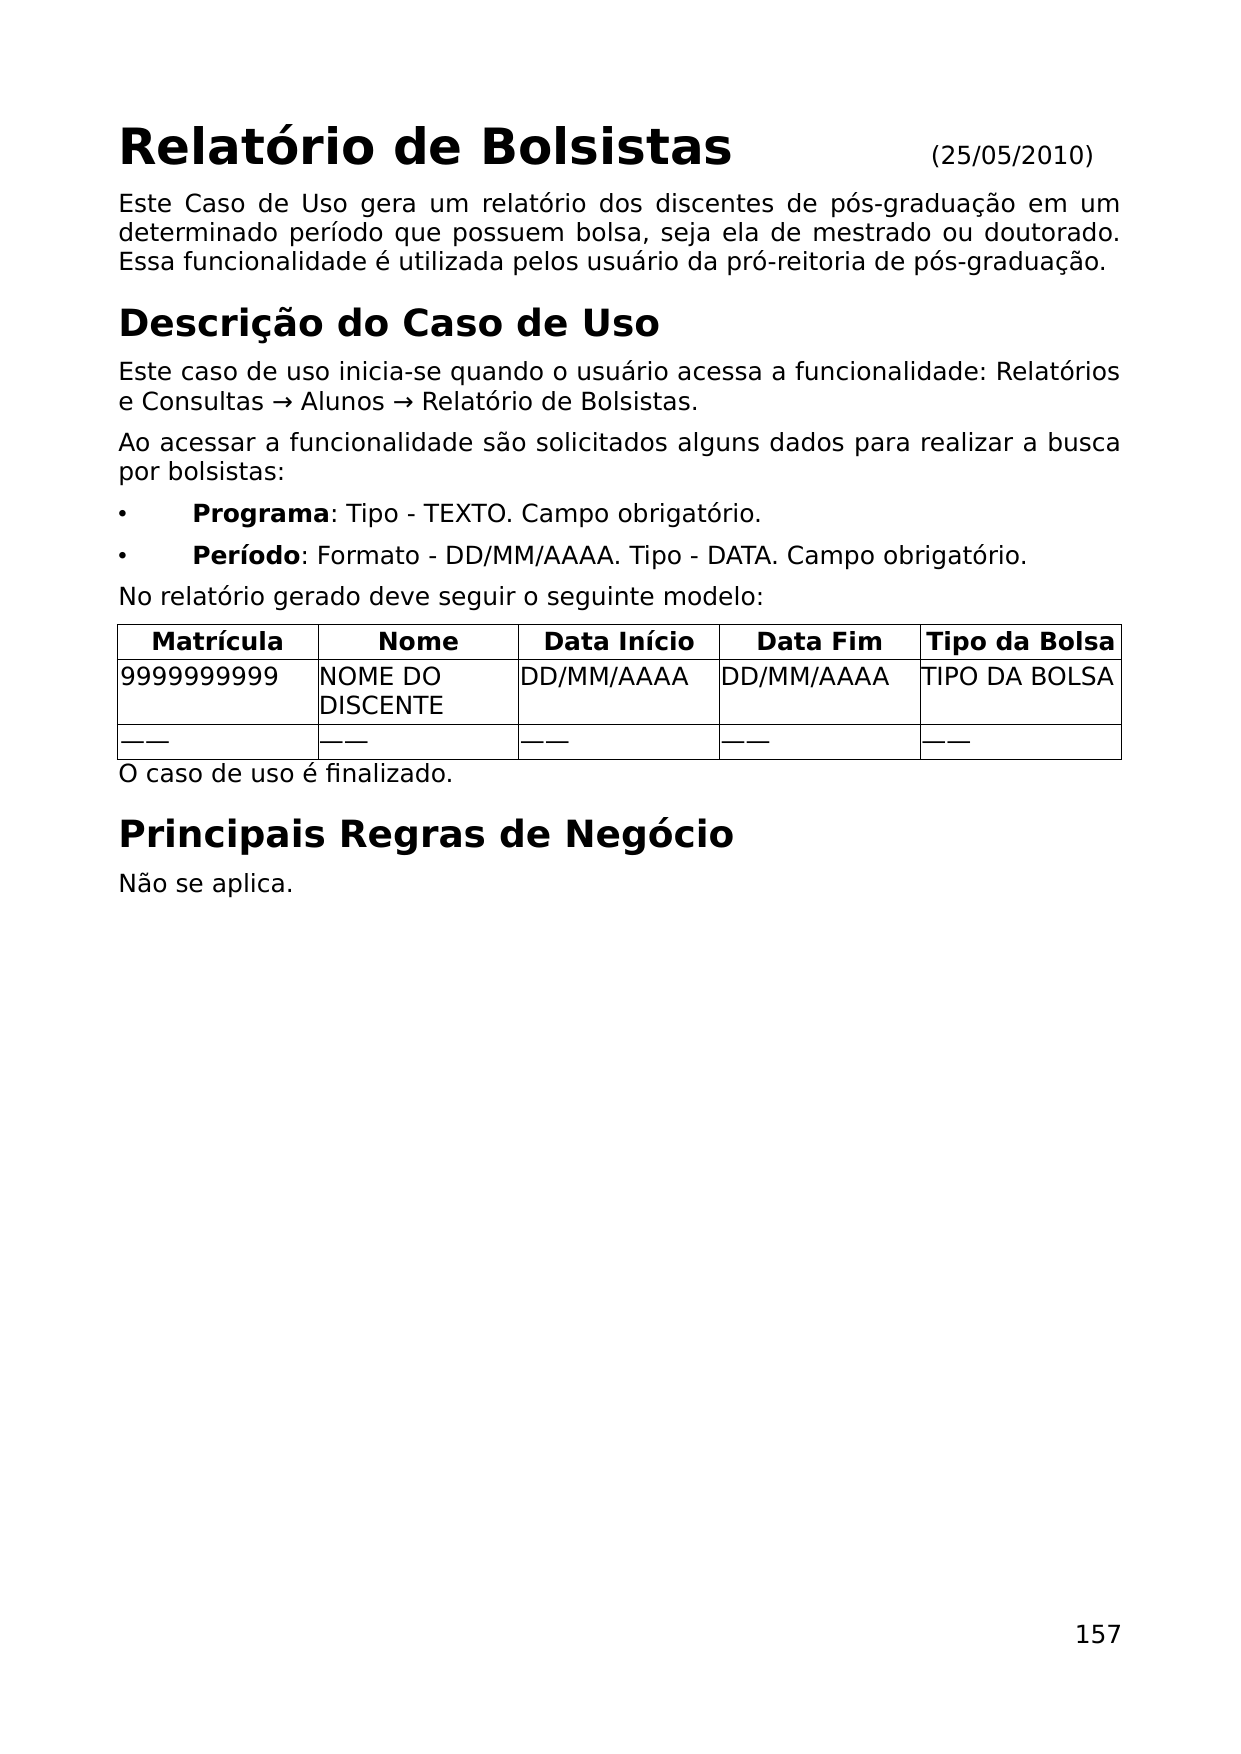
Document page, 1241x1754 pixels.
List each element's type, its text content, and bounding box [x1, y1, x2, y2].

table_header Matrícula [118, 625, 318, 659]
text Este Caso de Uso gera um relatório dos discentes de pós-graduação em um determinado período que possuem bolsa, seja ela de mestrado ou doutorado. Essa funcionalidade é utilizada pelos usuário da pró-reitoria de pós-graduação. [118, 189, 1122, 276]
table_header Data Fim [720, 625, 920, 659]
table_header Data Início [519, 625, 719, 659]
subtitle Relatório de Bolsistas (25/05/2010) [118, 118, 1122, 176]
table_header Nome [319, 625, 518, 659]
table_cell —— [319, 725, 518, 759]
table_cell DD/MM/AAAA [519, 660, 719, 723]
table_header Tipo da Bolsa [921, 625, 1121, 659]
subtitle Principais Regras de Negócio [118, 813, 1122, 857]
text Este caso de uso inicia-se quando o usuário acessa a funcionalidade: Relatórios e Consultas → Alunos → Relatório de Bolsistas. [118, 357, 1122, 416]
table_cell DD/MM/AAAA [720, 660, 920, 723]
list Programa: Tipo - TEXTO. Campo obrigatório. [118, 499, 1122, 528]
table_cell —— [921, 725, 1121, 759]
text No relatório gerado deve seguir o seguinte modelo: [118, 582, 1122, 612]
text Não se aplica. [118, 869, 1122, 898]
table_cell NOME DO DISCENTE [319, 660, 518, 723]
table_cell —— [720, 725, 920, 759]
text Ao acessar a funcionalidade são solicitados alguns dados para realizar a busca por bolsistas: [118, 428, 1122, 487]
table_cell —— [118, 725, 318, 759]
table_cell —— [519, 725, 719, 759]
subtitle Descrição do Caso de Uso [118, 301, 1122, 345]
text O caso de uso é finalizado. [118, 760, 1122, 788]
list Período: Formato - DD/MM/AAAA. Tipo - DATA. Campo obrigatório. [118, 541, 1122, 570]
table_cell TIPO DA BOLSA [921, 660, 1121, 723]
table_cell 9999999999 [118, 660, 318, 723]
